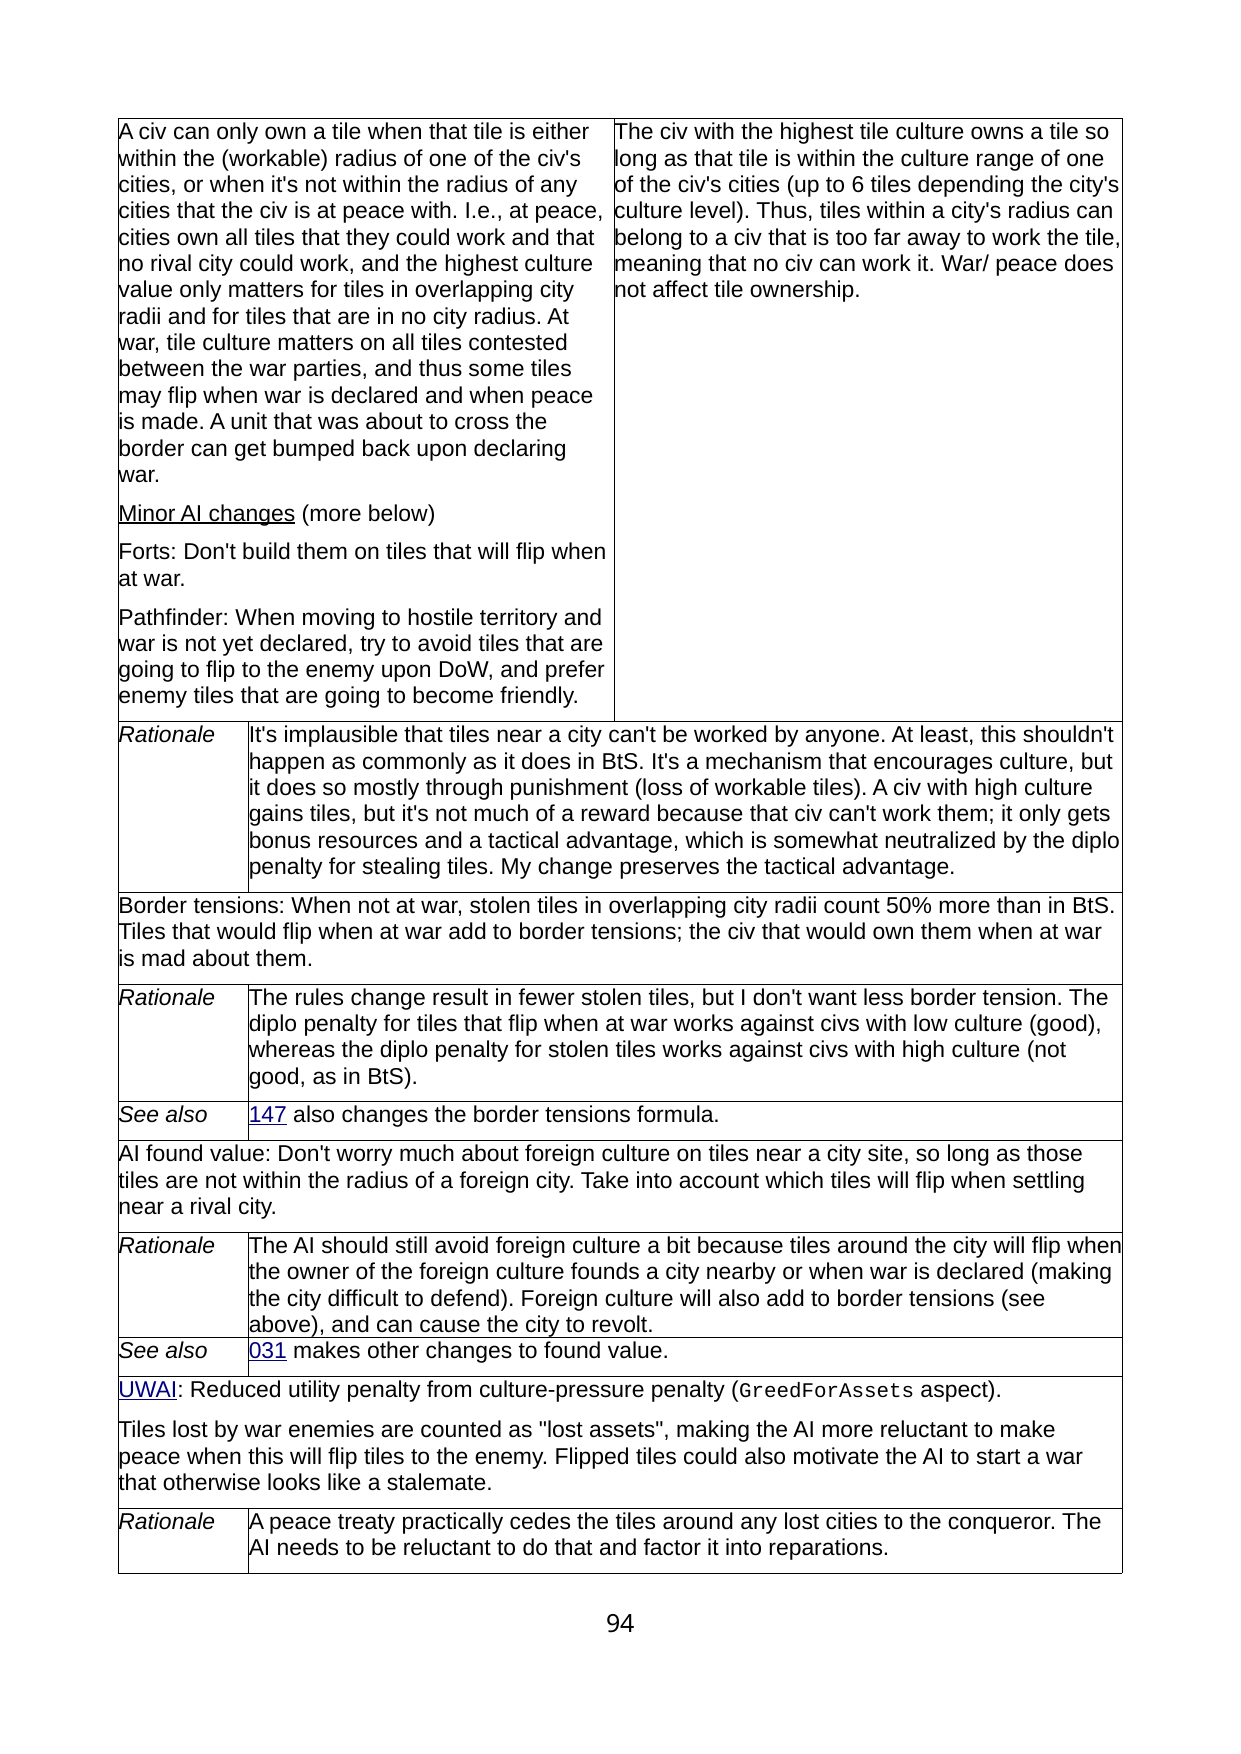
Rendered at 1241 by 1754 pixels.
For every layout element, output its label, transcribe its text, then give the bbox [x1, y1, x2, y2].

table_cell Rationale [119, 722, 248, 892]
table_cell A civ can only own a tile when that tile is either within the (workable) radius of one of the civ's cities, or when it's not within the radius of any cities that the civ is at peace with. I.e., at peace, cities own all tiles that they could work and that no rival city could work, and the highest culture value only matters for tiles in overlapping city radii and for tiles that are in no city radius. At war, tile culture matters on all tiles contested between the war parties, and thus some tiles may flip when war is declared and when peace is made. A unit that was about to cross the border can get bumped back upon declaring war. Minor AI changes (more below) Forts: Don't build them on tiles that will flip when at war. Pathfinder: When moving to hostile territory and war is not yet declared, try to avoid tiles that are going to flip to the enemy upon DoW, and prefer enemy tiles that are going to become friendly. [119, 119, 614, 721]
table_cell 031 makes other changes to found value. [249, 1338, 1122, 1376]
table_cell 147 also changes the border tensions formula. [249, 1102, 1122, 1140]
table_cell See also [119, 1102, 248, 1140]
table_cell Rationale [119, 985, 248, 1101]
table_cell See also [119, 1338, 248, 1376]
table_cell Rationale [119, 1509, 248, 1573]
table_cell Border tensions: When not at war, stolen tiles in overlapping city radii count 50% more than in BtS. Tiles that would flip when at war add to border tensions; the civ that would own them when at war is mad about them. [119, 893, 1122, 983]
table_cell The AI should still avoid foreign culture a bit because tiles around the city will flip when the owner of the foreign culture founds a city nearby or when war is declared (making the city difficult to defend). Foreign culture will also add to border tensions (see above), and can cause the city to revolt. [249, 1233, 1122, 1337]
table_cell It's implausible that tiles near a city can't be worked by anyone. At least, this shouldn't happen as commonly as it does in BtS. It's a mechanism that encourages culture, but it does so mostly through punishment (loss of workable tiles). A civ with high culture gains tiles, but it's not much of a reward because that civ can't work them; it only gets bonus resources and a tactical advantage, which is somewhat neutralized by the diplo penalty for stealing tiles. My change preserves the tactical advantage. [249, 722, 1122, 892]
table_cell A peace treaty practically cedes the tiles around any lost cities to the conqueror. The AI needs to be reluctant to do that and factor it into reparations. [249, 1509, 1122, 1573]
table_cell AI found value: Don't worry much about foreign culture on tiles near a city site, so long as those tiles are not within the radius of a foreign city. Take into account which tiles will flip when settling near a rival city. [119, 1141, 1122, 1232]
table_cell The civ with the highest tile culture owns a tile so long as that tile is within the culture range of one of the civ's cities (up to 6 tiles depending the city's culture level). Thus, tiles within a city's radius can belong to a civ that is too far away to work the tile, meaning that no civ can work it. War/ peace does not affect tile ownership. [615, 119, 1122, 721]
table_cell UWAI: Reduced utility penalty from culture-pressure penalty (GreedForAssets aspect). Tiles lost by war enemies are counted as "lost assets", making the AI more reluctant to make peace when this will flip tiles to the enemy. Flipped tiles could also motivate the AI to start a war that otherwise looks like a stalemate. [119, 1377, 1122, 1508]
table_cell The rules change result in fewer stolen tiles, but I don't want less border tension. The diplo penalty for tiles that flip when at war works against civs with low culture (good), whereas the diplo penalty for stolen tiles works against civs with high culture (not good, as in BtS). [249, 985, 1122, 1101]
table_cell Rationale [119, 1233, 248, 1337]
